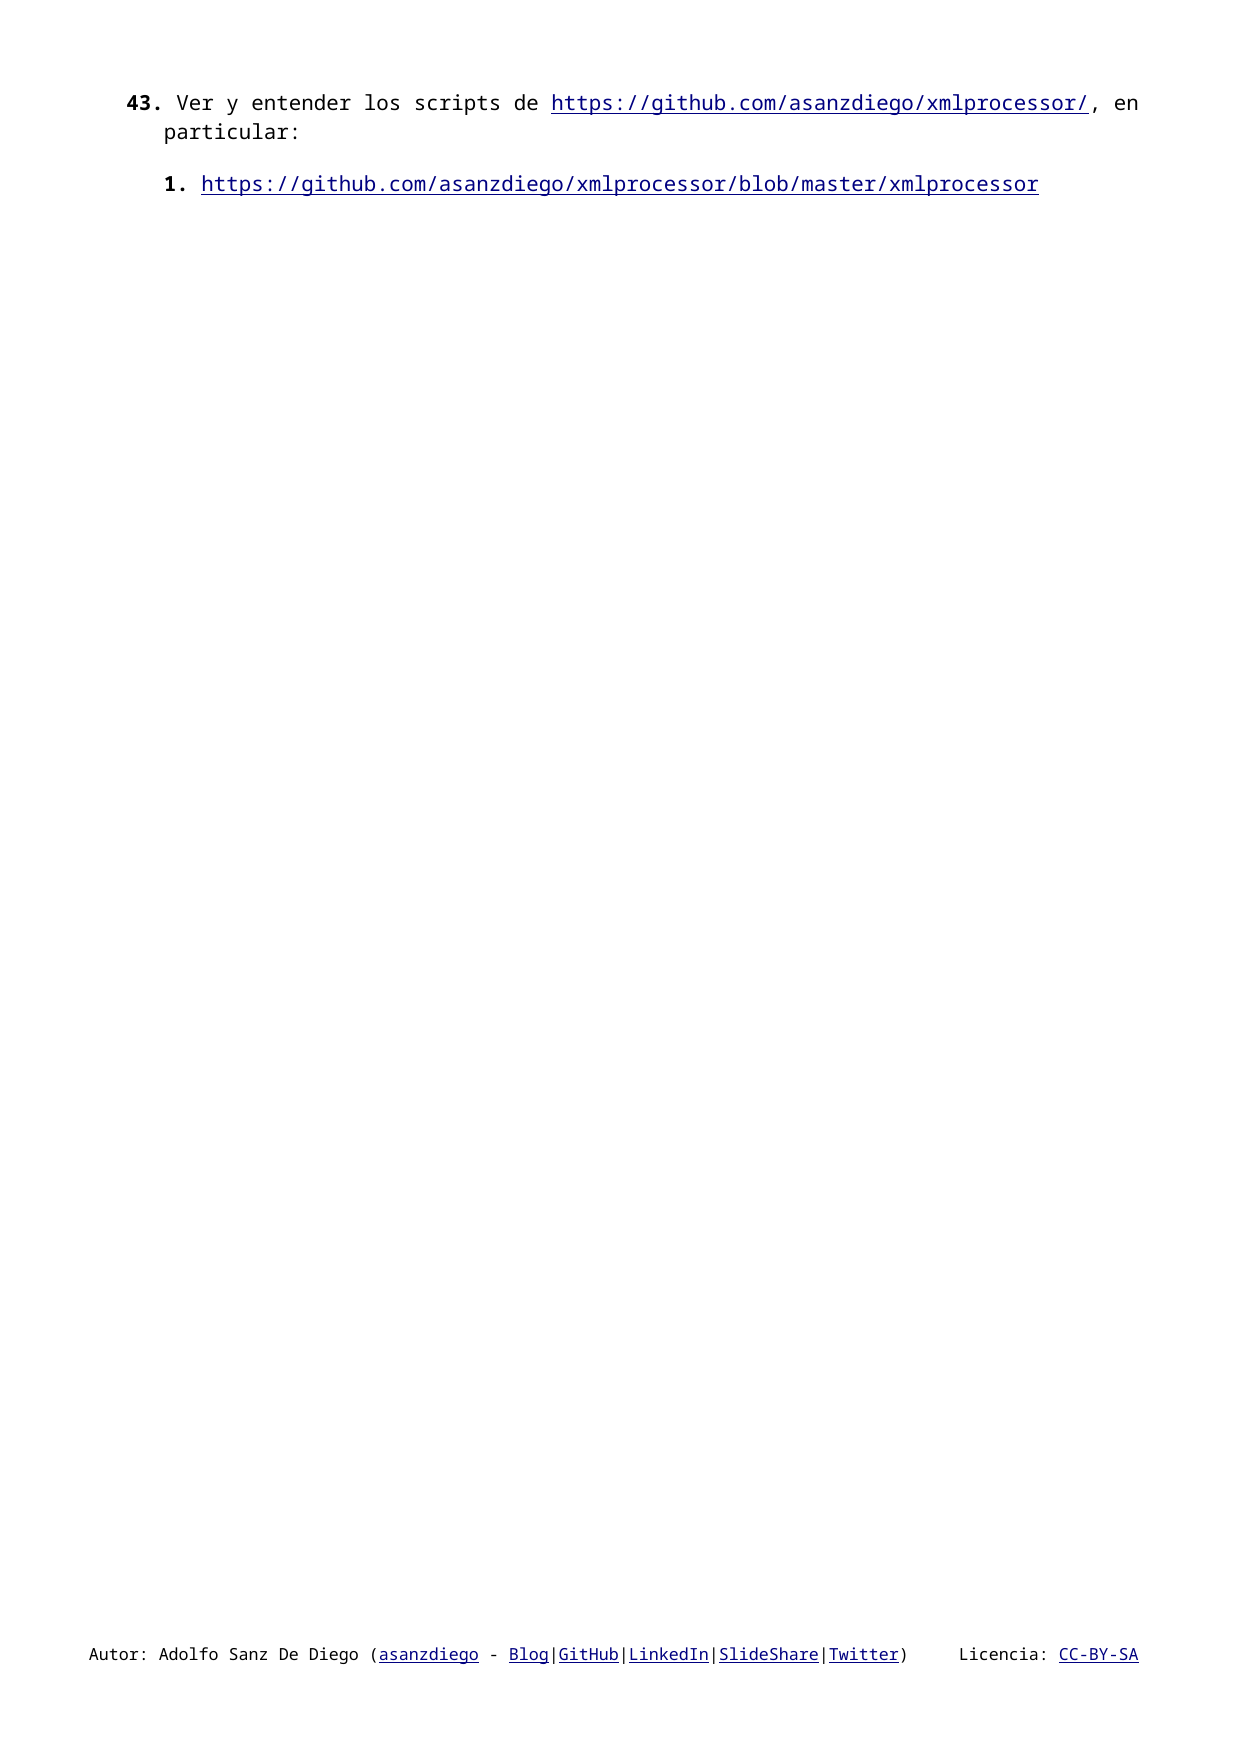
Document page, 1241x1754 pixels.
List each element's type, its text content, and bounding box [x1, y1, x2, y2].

list Ver y entender los scripts de https://github.com/asanzdiego/xmlprocessor/, en particular: [126, 88, 1152, 145]
list https://github.com/asanzdiego/xmlprocessor/blob/master/xmlprocessor [163, 169, 1152, 198]
